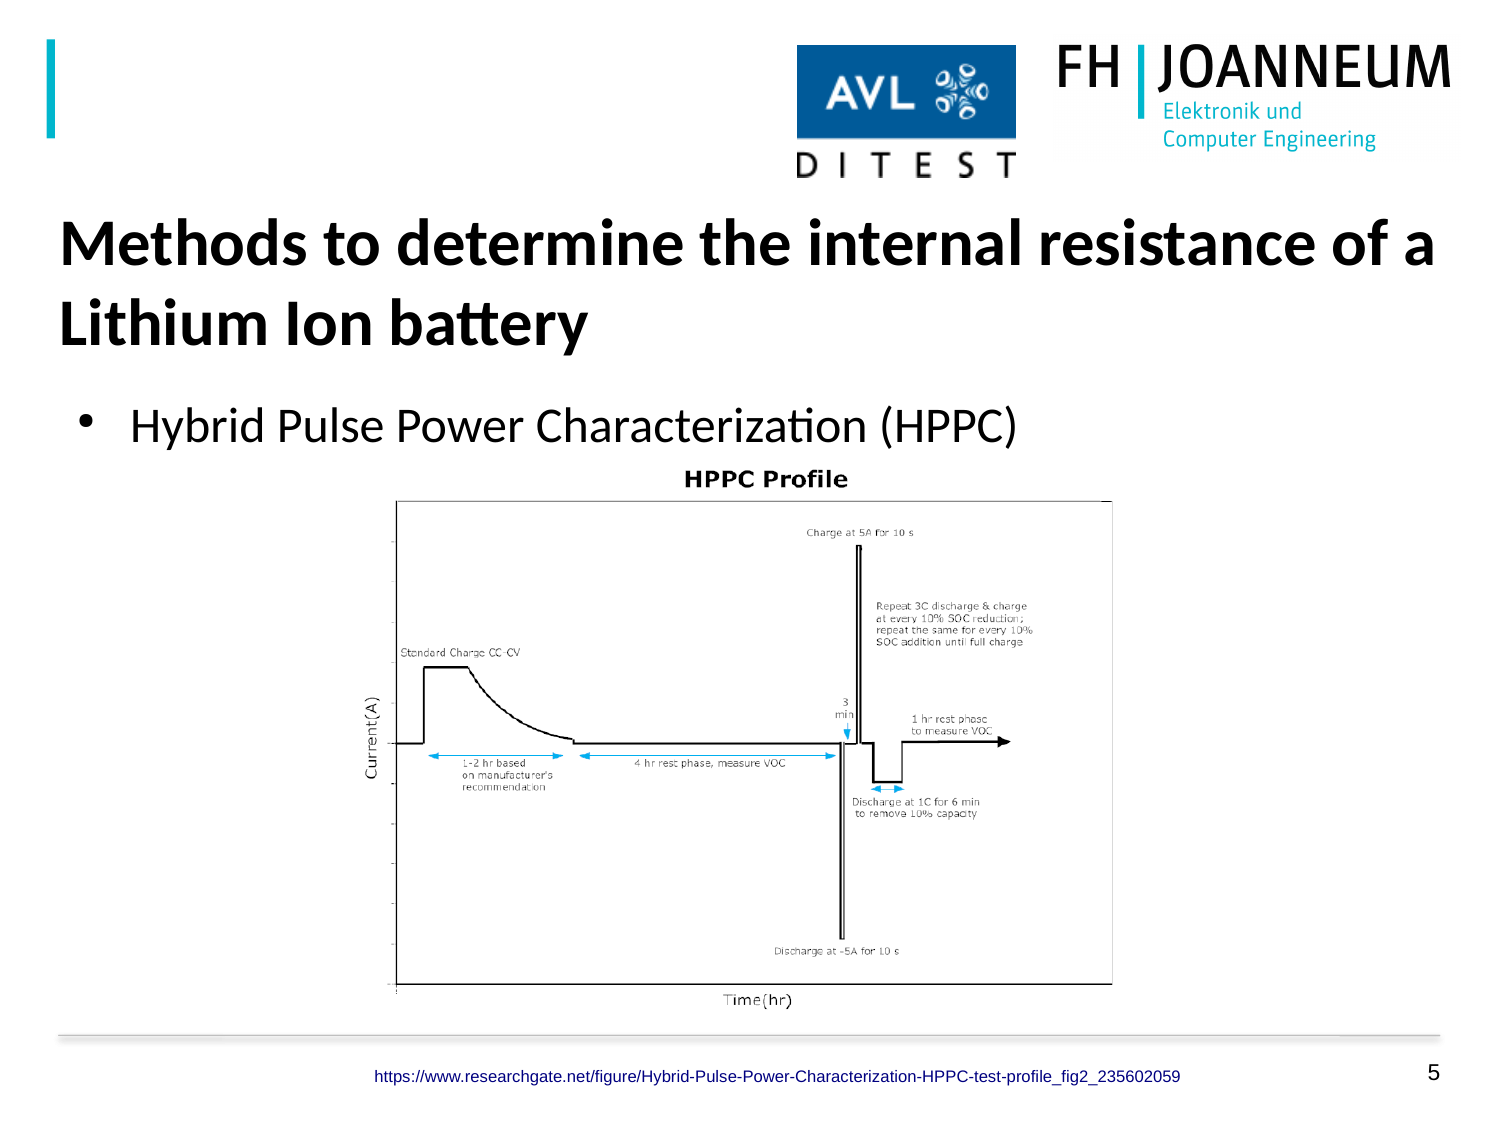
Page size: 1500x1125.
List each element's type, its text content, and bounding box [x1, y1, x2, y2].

picture [348, 454, 1176, 1016]
text_box https://www.researchgate.net/figure/Hybrid-Pulse-Power-Characterization-HPPC-test-profile_fig2_235602059 [359, 1059, 1197, 1094]
title Methods to determine the internal resistance of a Lithium Ion battery [44, 178, 1456, 367]
picture [797, 45, 1016, 178]
picture [1053, 34, 1461, 162]
picture [52, 37, 57, 140]
list Hybrid Pulse Power Characterization (HPPC) [44, 384, 1456, 916]
